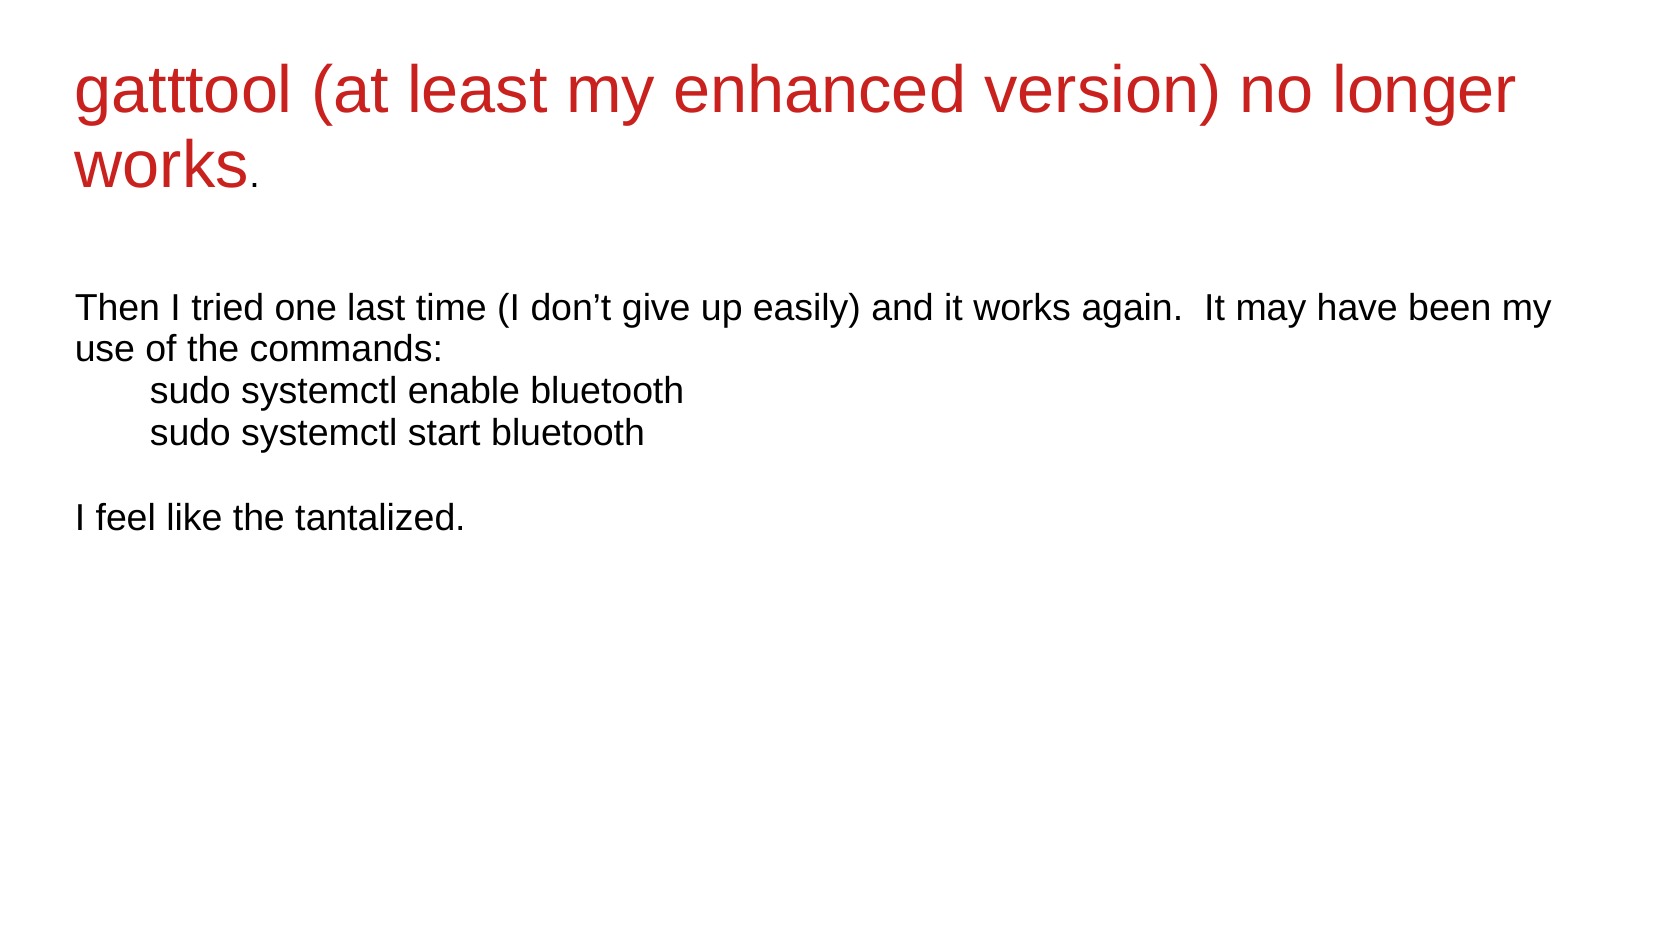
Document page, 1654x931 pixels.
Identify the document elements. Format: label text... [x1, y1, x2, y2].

text_box gatttool (at least my enhanced version) no longer works. Then I tried one last time (I don’t give up easily) and it works again. It may have been my use of the commands: sudo systemctl enable bluetooth sudo systemctl start bluetooth I feel like the tantalized. [60, 45, 1606, 546]
